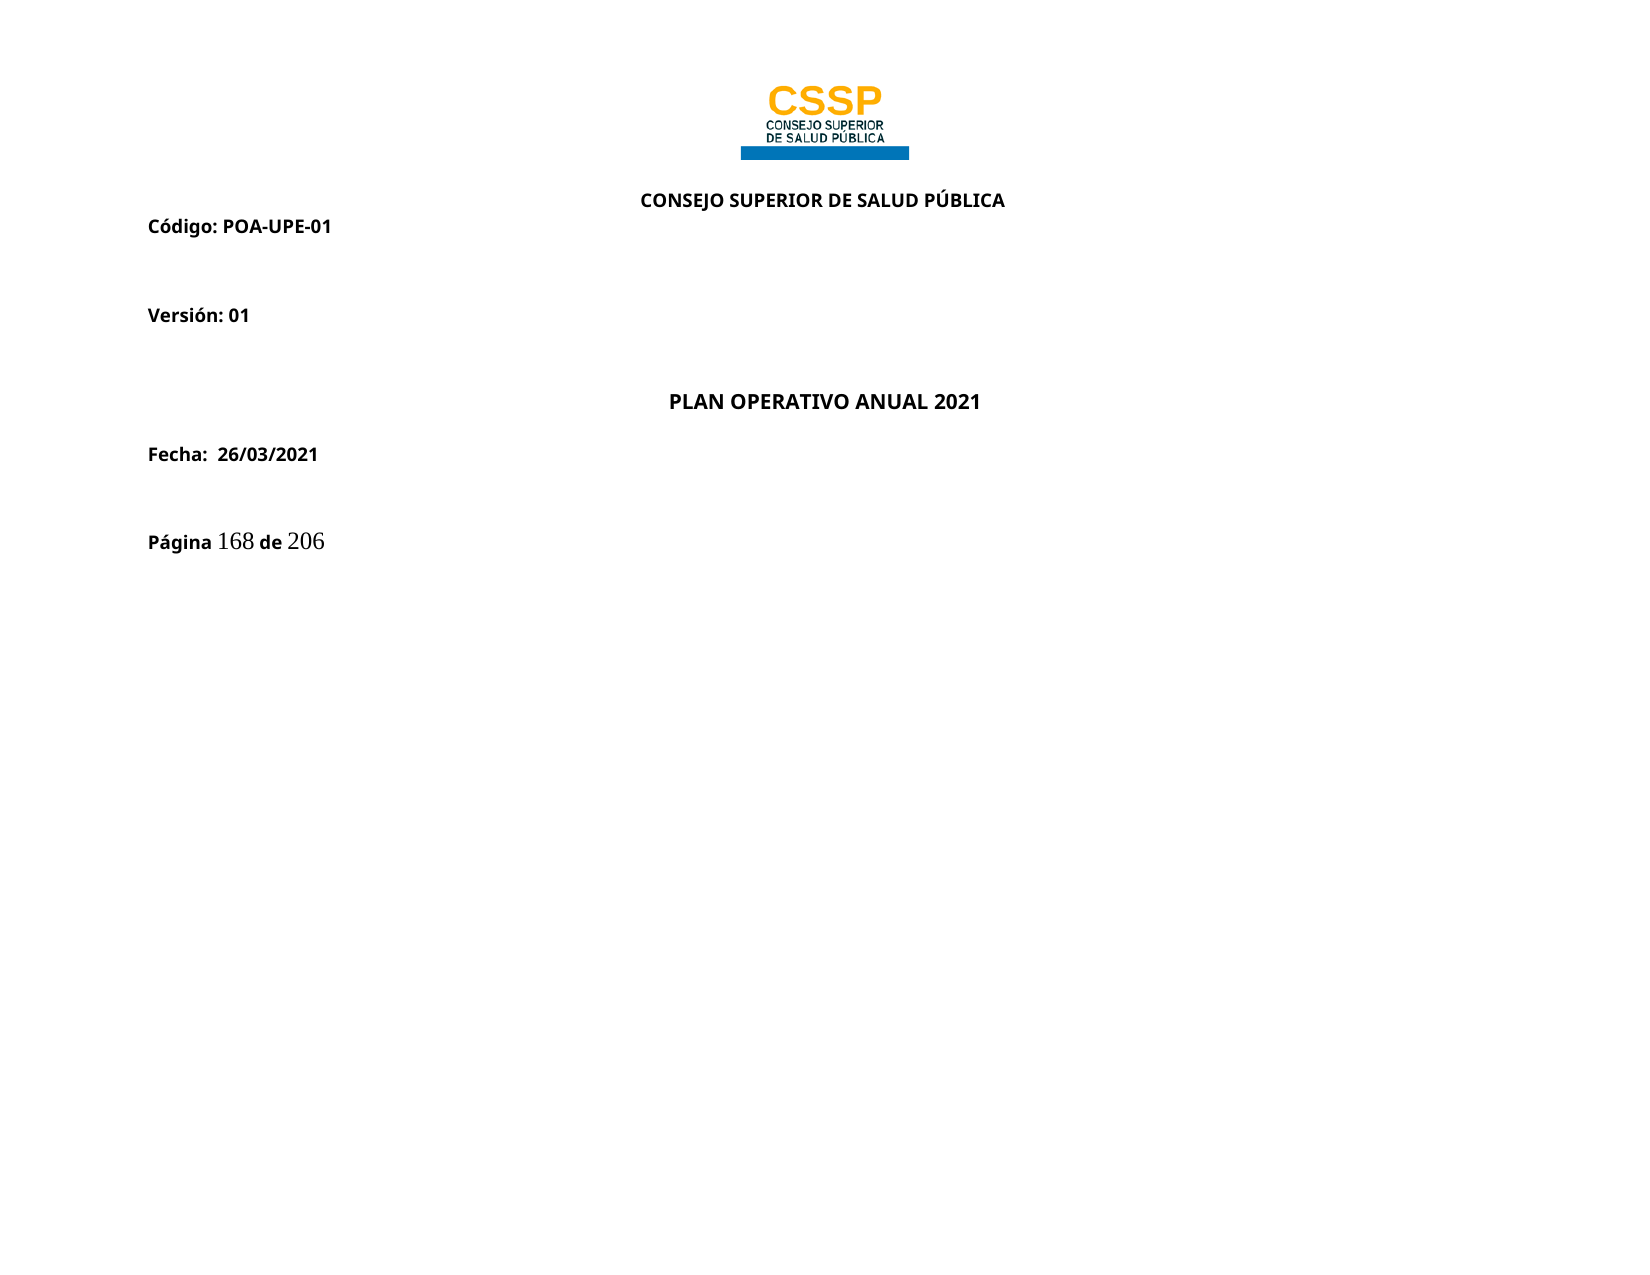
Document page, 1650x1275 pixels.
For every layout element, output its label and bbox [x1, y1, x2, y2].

picture [740, 73, 910, 160]
